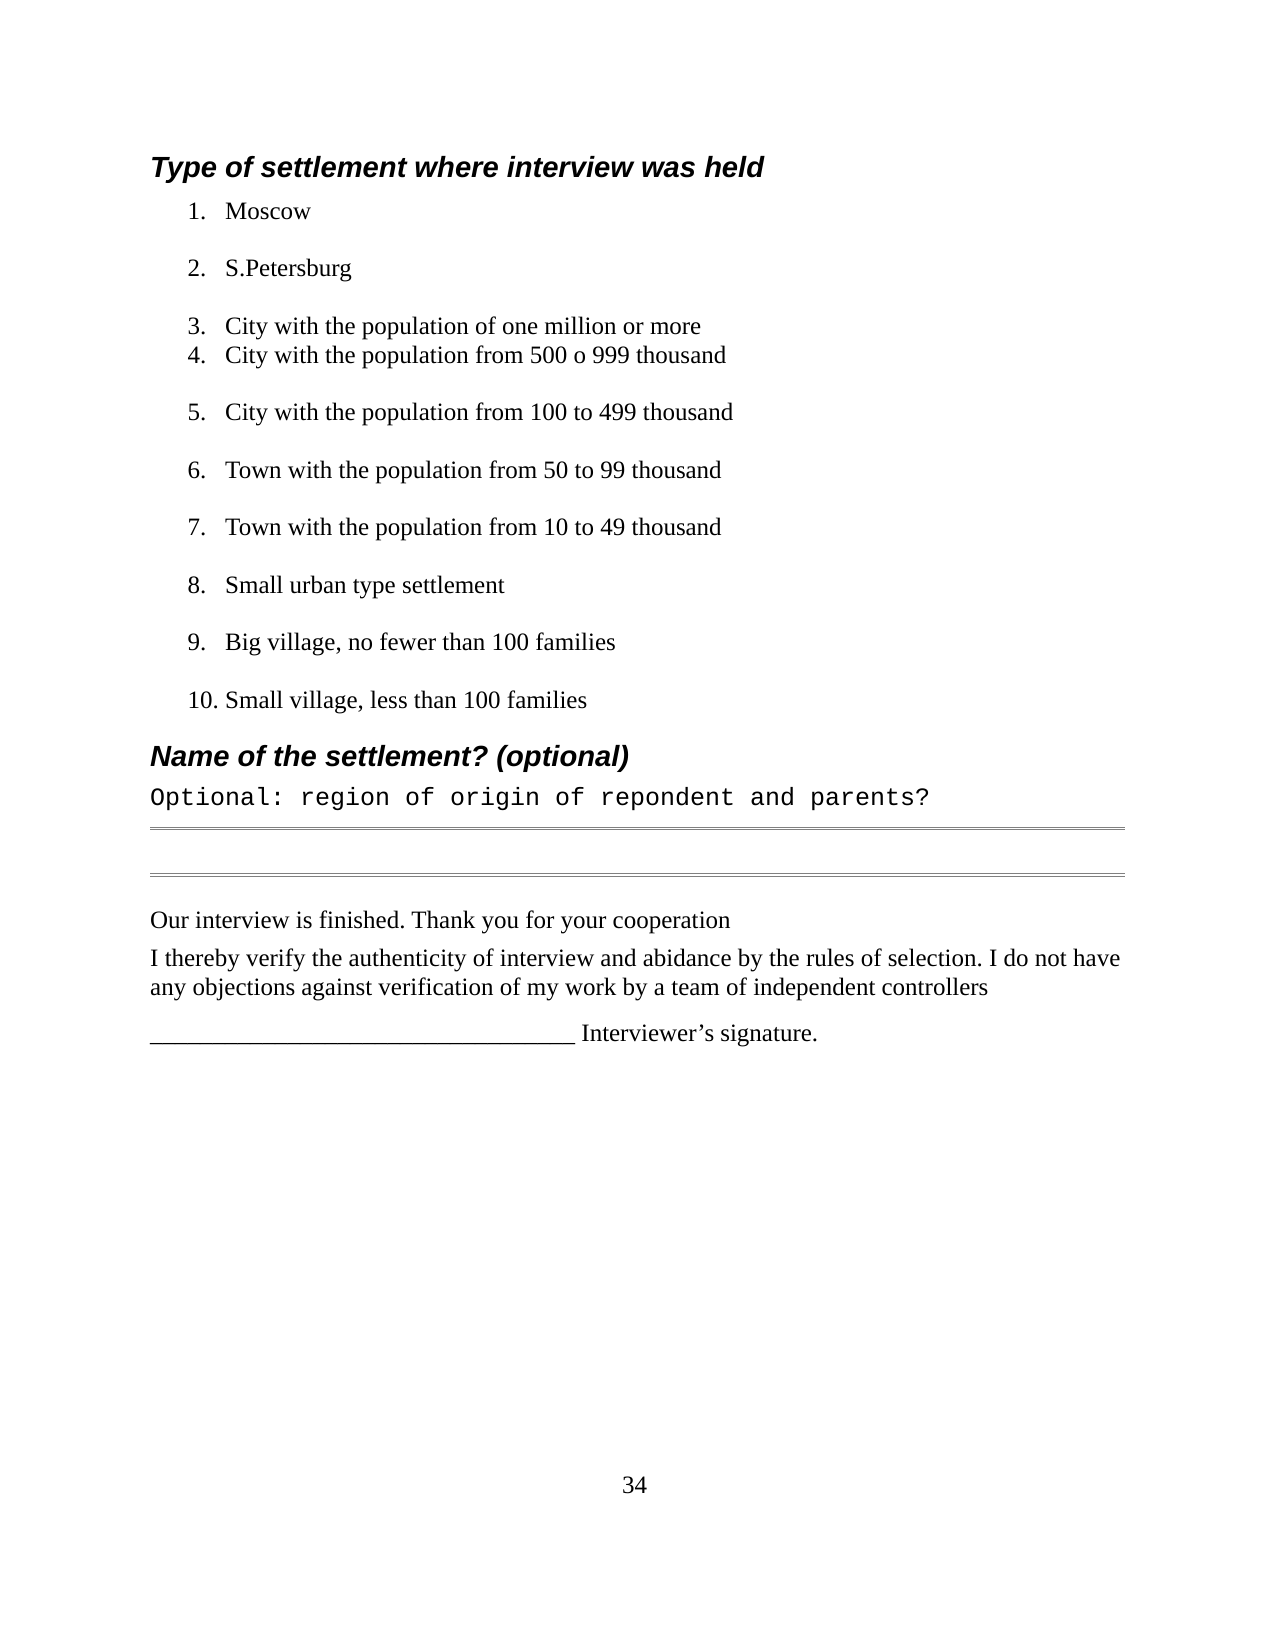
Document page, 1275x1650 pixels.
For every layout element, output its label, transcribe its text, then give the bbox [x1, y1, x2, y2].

list Big village, no fewer than 100 families [187, 627, 1125, 685]
list City with the population from 500 o 999 thousand [187, 340, 1125, 397]
list City with the population of one million or more [187, 311, 1125, 340]
list Moscow [187, 196, 1125, 253]
subtitle Name of the settlement? (optional) [150, 738, 1125, 772]
text Optional: region of origin of repondent and parents? [150, 784, 1125, 813]
text Our interview is finished. Thank you for your cooperation [150, 905, 1125, 934]
list Small urban type settlement [187, 570, 1125, 627]
list Town with the population from 50 to 99 thousand [187, 455, 1125, 512]
list S.Petersburg [187, 253, 1125, 311]
text I thereby verify the authenticity of interview and abidance by the rules of selection. I do not have any objections against verification of my work by a team of independent controllers [150, 943, 1125, 1000]
list Small village, less than 100 families [187, 685, 1125, 713]
subtitle Type of settlement where interview was held [150, 150, 1125, 183]
text __________________________________ Interviewer’s signature. [150, 1018, 1125, 1047]
list Town with the population from 10 to 49 thousand [187, 512, 1125, 570]
list City with the population from 100 to 499 thousand [187, 397, 1125, 455]
